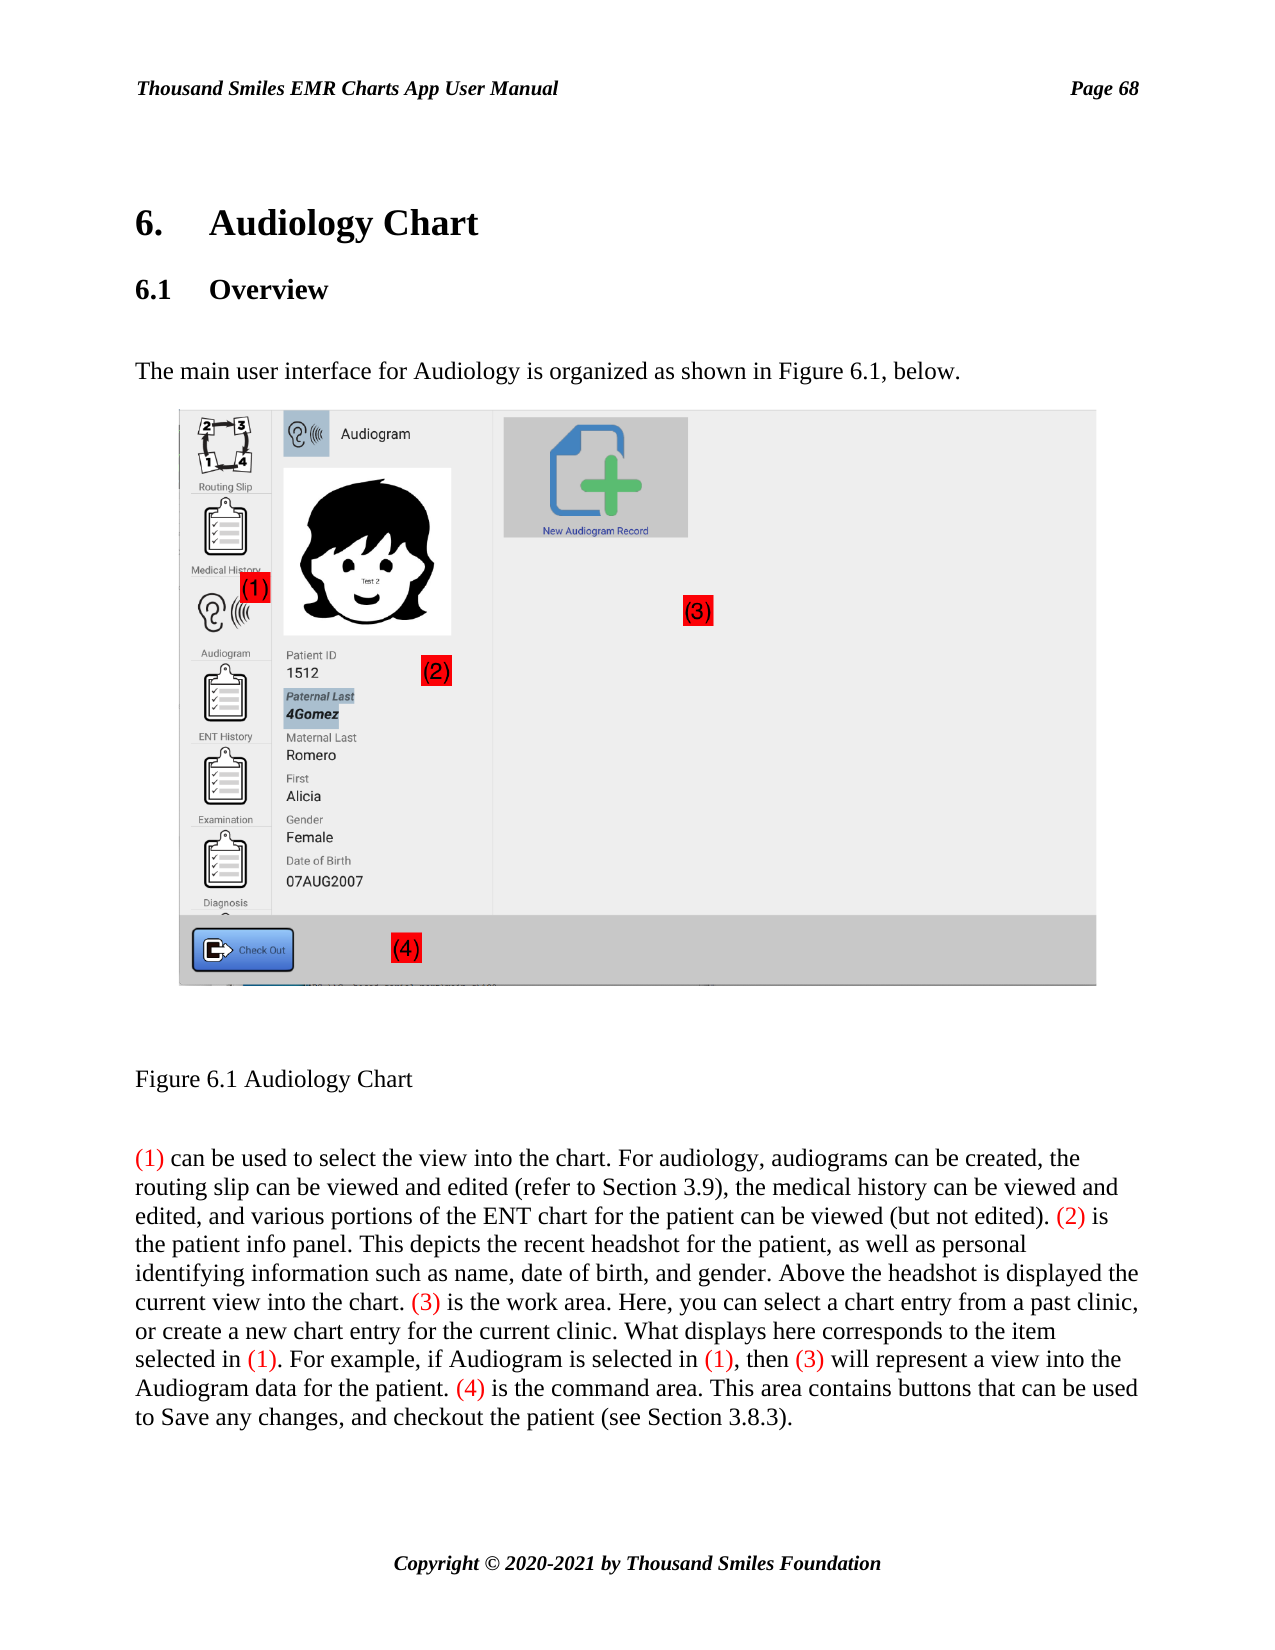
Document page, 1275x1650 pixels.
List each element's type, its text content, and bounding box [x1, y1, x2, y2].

text The main user interface for Audiology is organized as shown in Figure 6.1, below. [135, 356, 1140, 384]
picture [178, 409, 1097, 986]
subtitle Overview [135, 272, 1140, 306]
text Figure 6.1 Audiology Chart [135, 1064, 1140, 1093]
subtitle Audiology Chart [135, 200, 1140, 243]
text (1) can be used to select the view into the chart. For audiology, audiograms can be created, the routing slip can be viewed and edited (refer to Section 3.9), the medical history can be viewed and edited, and various portions of the ENT chart for the patient can be viewed (but not edited). (2) is the patient info panel. This depicts the recent headshot for the patient, as well as personal identifying information such as name, date of birth, and gender. Above the headshot is displayed the current view into the chart. (3) is the work area. Here, you can select a chart entry from a past clinic, or create a new chart entry for the current clinic. What displays here corresponds to the item selected in (1). For example, if Audiogram is selected in (1), then (3) will represent a view into the Audiogram data for the patient. (4) is the command area. This area contains buttons that can be used to Save any changes, and checkout the patient (see Section 3.8.3). [135, 1143, 1140, 1431]
